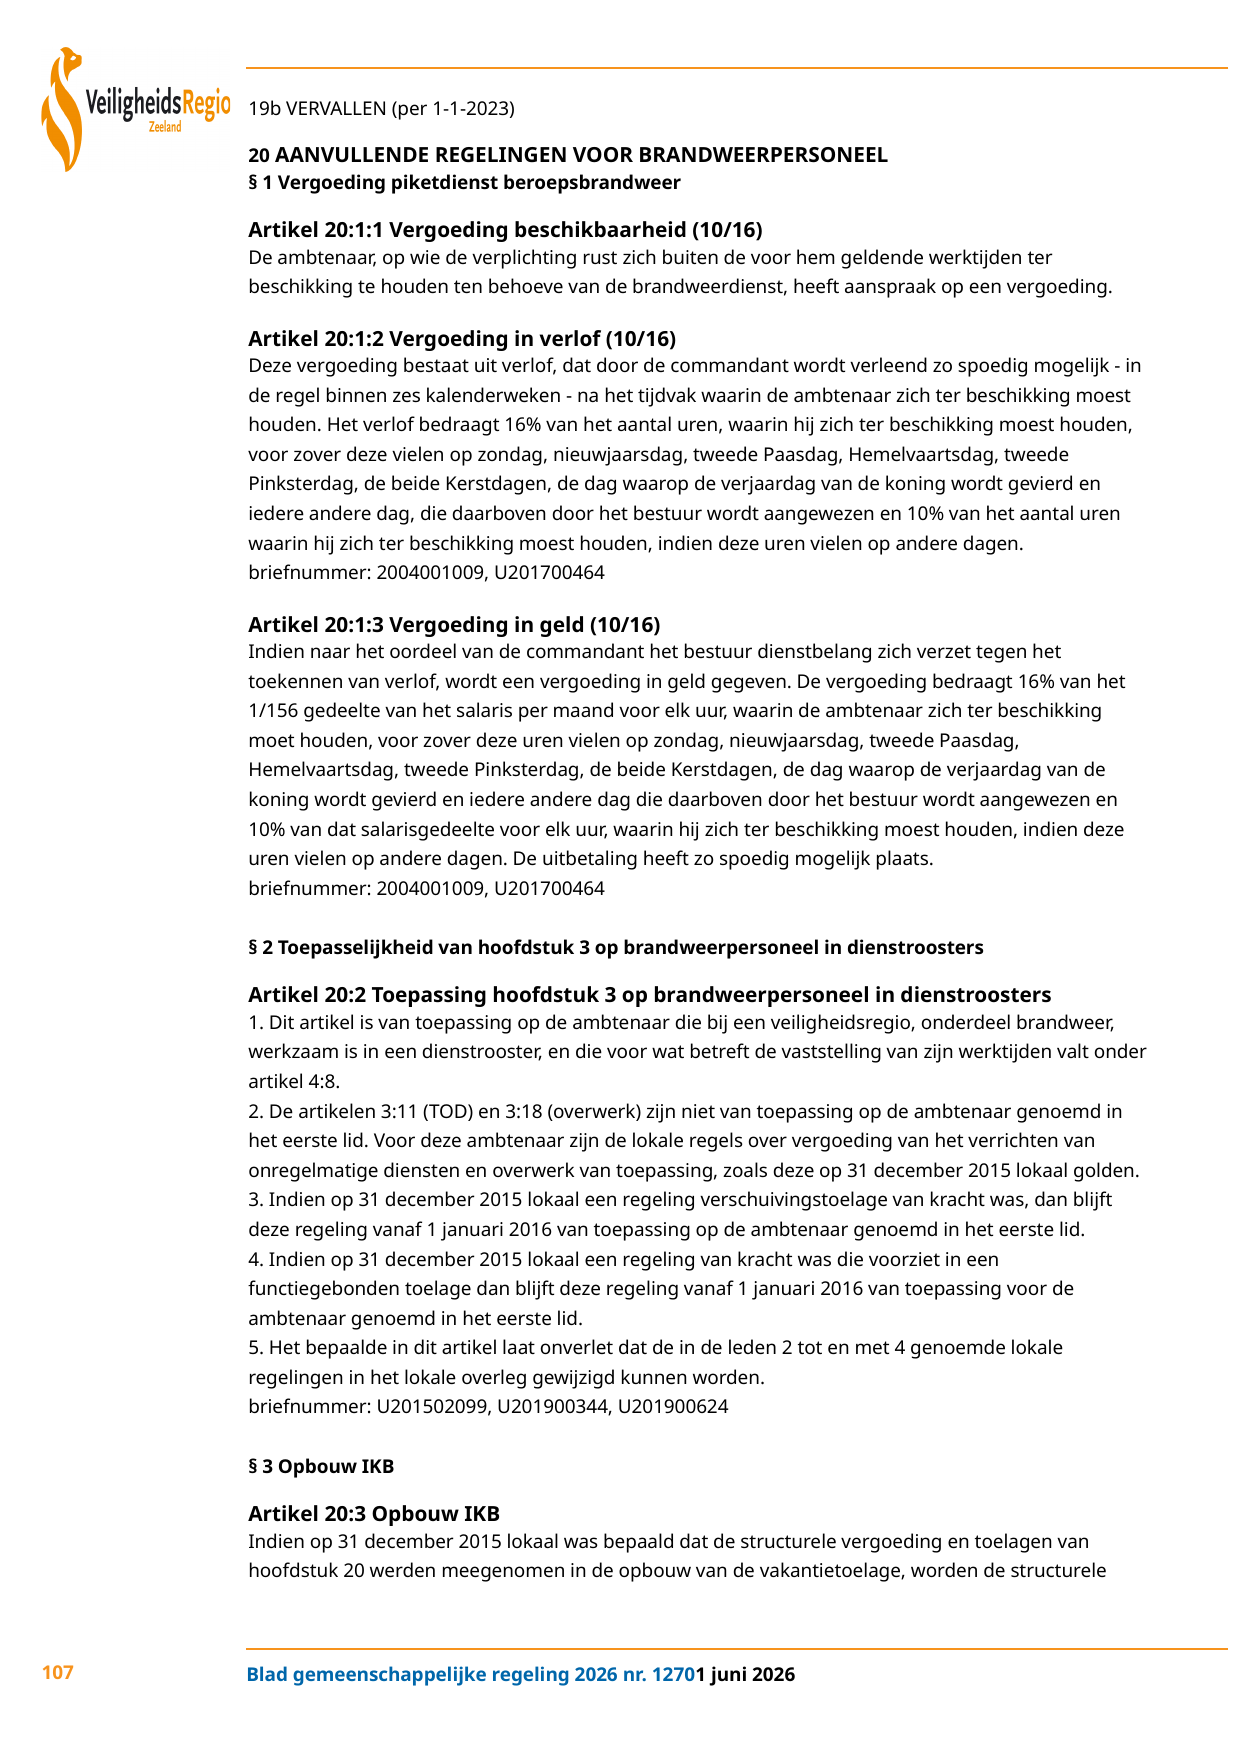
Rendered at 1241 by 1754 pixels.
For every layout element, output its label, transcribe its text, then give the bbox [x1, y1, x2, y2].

text Deze vergoeding bestaat uit verlof, dat door de commandant wordt verleend zo spoedig mogelijk - in de regel binnen zes kalenderweken - na het tijdvak waarin de ambtenaar zich ter beschikking moest houden. Het verlof bedraagt 16% van het aantal uren, waarin hij zich ter beschikking moest houden, voor zover deze vielen op zondag, nieuwjaarsdag, tweede Paasdag, Hemelvaartsdag, tweede Pinksterdag, de beide Kerstdagen, de dag waarop de verjaardag van de koning wordt gevierd en iedere andere dag, die daarboven door het bestuur wordt aangewezen en 10% van het aantal uren waarin hij zich ter beschikking moest houden, indien deze uren vielen op andere dagen. [248, 352, 1152, 556]
text Artikel 20:3 Opbouw IKB [248, 1499, 1152, 1528]
text § 2 Toepasselijkheid van hoofdstuk 3 op brandweerpersoneel in dienstroosters [248, 934, 1152, 960]
text Artikel 20:1:3 Vergoeding in geld (10/16) [248, 610, 1152, 638]
text 19b VERVALLEN (per 1-1-2023) [248, 95, 1152, 121]
text Artikel 20:1:1 Vergoeding beschikbaarheid (10/16) [248, 215, 1152, 244]
text 20 AANVULLENDE REGELINGEN VOOR BRANDWEERPERSONEEL [248, 140, 1152, 169]
text § 1 Vergoeding piketdienst beroepsbrandweer [248, 169, 1152, 194]
text Artikel 20:2 Toepassing hoofdstuk 3 op brandweerpersoneel in dienstroosters [248, 981, 1152, 1009]
text briefnummer: 2004001009, U201700464 [248, 875, 1152, 901]
text § 3 Opbouw IKB [248, 1453, 1152, 1478]
text briefnummer: 2004001009, U201700464 [248, 559, 1152, 585]
text Artikel 20:1:2 Vergoeding in verlof (10/16) [248, 324, 1152, 352]
text Indien op 31 december 2015 lokaal was bepaald dat de structurele vergoeding en toelagen van hoofdstuk 20 werden meegenomen in de opbouw van de vakantietoelage, worden de structurele [248, 1528, 1152, 1583]
text 2. De artikelen 3:11 (TOD) en 3:18 (overwerk) zijn niet van toepassing op de ambtenaar genoemd in het eerste lid. Voor deze ambtenaar zijn de lokale regels over vergoeding van het verrichten van onregelmatige diensten en overwerk van toepassing, zoals deze op 31 december 2015 lokaal golden. [248, 1098, 1152, 1183]
text briefnummer: U201502099, U201900344, U201900624 [248, 1394, 1152, 1419]
text 5. Het bepaalde in dit artikel laat onverlet dat de in de leden 2 tot en met 4 genoemde lokale regelingen in het lokale overleg gewijzigd kunnen worden. [248, 1334, 1152, 1390]
picture [41, 47, 231, 172]
text 4. Indien op 31 december 2015 lokaal een regeling van kracht was die voorziet in een functiegebonden toelage dan blijft deze regeling vanaf 1 januari 2016 van toepassing voor de ambtenaar genoemd in het eerste lid. [248, 1246, 1152, 1331]
text 3. Indien op 31 december 2015 lokaal een regeling verschuivingstoelage van kracht was, dan blijft deze regeling vanaf 1 januari 2016 van toepassing op de ambtenaar genoemd in het eerste lid. [248, 1187, 1152, 1242]
text 1. Dit artikel is van toepassing op de ambtenaar die bij een veiligheidsregio, onderdeel brandweer, werkzaam is in een dienstrooster, en die voor wat betreft de vaststelling van zijn werktijden valt onder artikel 4:8. [248, 1009, 1152, 1094]
text De ambtenaar, op wie de verplichting rust zich buiten de voor hem geldende werktijden ter beschikking te houden ten behoeve van de brandweerdienst, heeft aanspraak op een vergoeding. [248, 244, 1152, 299]
text Indien naar het oordeel van de commandant het bestuur dienstbelang zich verzet tegen het toekennen van verlof, wordt een vergoeding in geld gegeven. De vergoeding bedraagt 16% van het 1/156 gedeelte van het salaris per maand voor elk uur, waarin de ambtenaar zich ter beschikking moet houden, voor zover deze uren vielen op zondag, nieuwjaarsdag, tweede Paasdag, Hemelvaartsdag, tweede Pinksterdag, de beide Kerstdagen, de dag waarop de verjaardag van de koning wordt gevierd en iedere andere dag die daarboven door het bestuur wordt aangewezen en 10% van dat salarisgedeelte voor elk uur, waarin hij zich ter beschikking moest houden, indien deze uren vielen op andere dagen. De uitbetaling heeft zo spoedig mogelijk plaats. [248, 638, 1152, 871]
